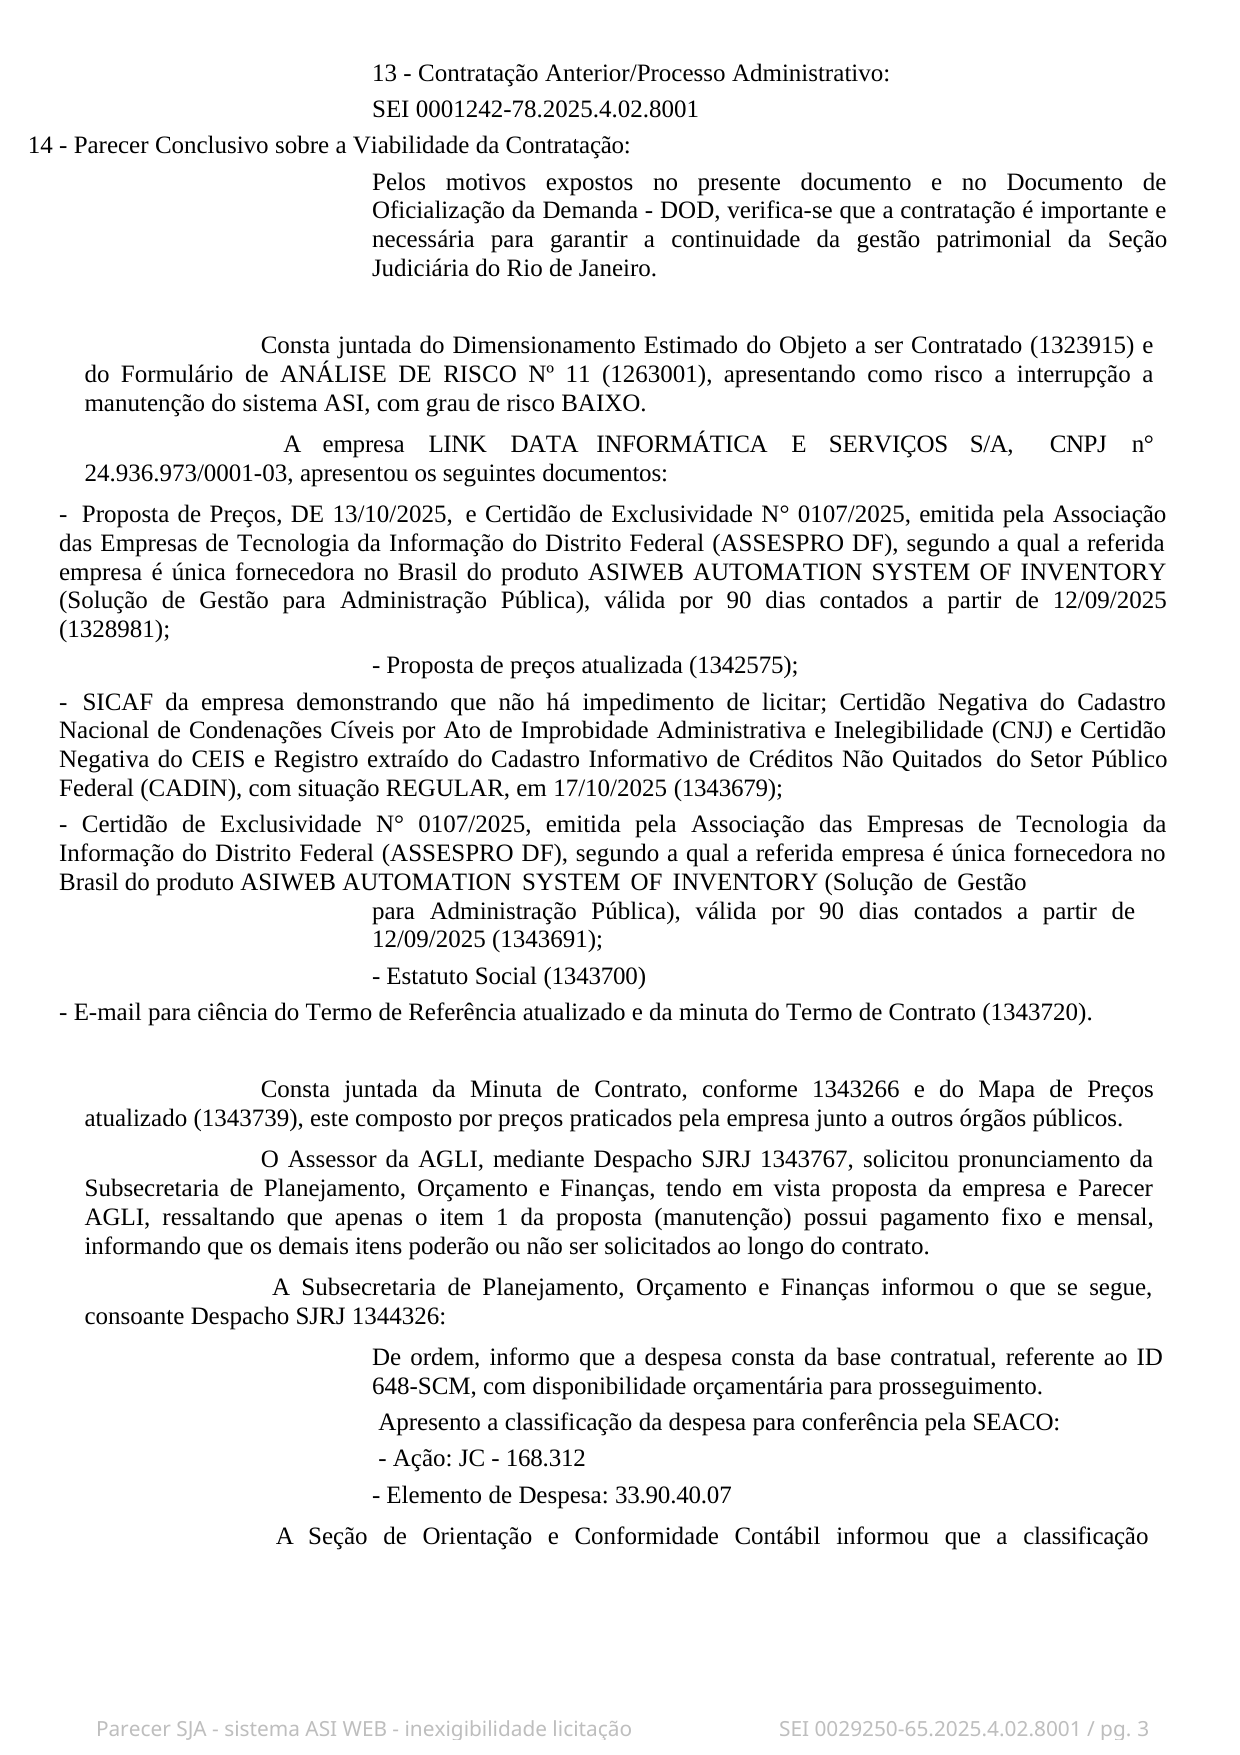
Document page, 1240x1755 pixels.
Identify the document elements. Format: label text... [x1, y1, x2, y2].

list - Contratação Anterior/Processo Administrativo: SEI 0001242-78.2025.4.02.8001 [372, 58, 890, 123]
text - Ação: JC - 168.312 [378, 1443, 1181, 1472]
text Apresento a classificação da despesa para conferência pela SEACO: [378, 1407, 1181, 1436]
list Estatuto Social (1343700) [372, 961, 1181, 989]
list Proposta de preços atualizada (1342575); [372, 651, 1181, 679]
text A Subsecretaria de Planejamento, Orçamento e Finanças informou o que se segue, consoante Despacho SJRJ 1344326: [84, 1272, 1154, 1330]
text Pelos motivos expostos no presente documento e no Documento de Oficialização da Demanda - DOD, verifica-se que a contratação é importante e necessária para garantir a continuidade da gestão patrimonial da Seção Judiciária do Rio de Janeiro. [372, 167, 1168, 282]
text A empresa LINK DATA INFORMÁTICA E SERVIÇOS S/A, CNPJ n° [283, 429, 1181, 458]
list Elemento de Despesa: 33.90.40.07 [372, 1480, 1181, 1508]
text A Seção de Orientação e Conformidade Contábil informou que a classificação [276, 1521, 1181, 1550]
text Consta juntada da Minuta de Contrato, conforme 1343266 e do Mapa de Preços atualizado (1343739), este composto por preços praticados pela empresa junto a outros órgãos públicos. [84, 1074, 1155, 1132]
text para Administração Pública), válida por 90 dias contados a partir de 12/09/2025 (1343691); [372, 896, 1181, 953]
list Proposta de Preços, DE 13/10/2025, e Certidão de Exclusividade N° 0107/2025, emitida pela Associação das Empresas de Tecnologia da Informação do Distrito Federal (ASSESPRO DF), segundo a qual a referida empresa é única fornecedora no Brasil do produto ASIWEB AUTOMATION SYSTEM OF INVENTORY (Solução de Gestão para Administração Pública), válida por 90 dias contados a partir de 12/09/2025 (1328981); [59, 499, 1167, 643]
list - Parecer Conclusivo sobre a Viabilidade da Contratação: [28, 130, 1181, 159]
text De ordem, informo que a despesa consta da base contratual, referente ao ID 648-SCM, com disponibilidade orçamentária para prosseguimento. [372, 1342, 1168, 1400]
text O Assessor da AGLI, mediante Despacho SJRJ 1343767, solicitou pronunciamento da Subsecretaria de Planejamento, Orçamento e Finanças, tendo em vista proposta da empresa e Parecer AGLI, ressaltando que apenas o item 1 da proposta (manutenção) possui pagamento fixo e mensal, informando que os demais itens poderão ou não ser solicitados ao longo do contrato. [84, 1144, 1154, 1259]
list Certidão de Exclusividade N° 0107/2025, emitida pela Associação das Empresas de Tecnologia da Informação do Distrito Federal (ASSESPRO DF), segundo a qual a referida empresa é única fornecedora no Brasil do produto ASIWEB AUTOMATION SYSTEM OF INVENTORY (Solução de Gestão [59, 809, 1168, 896]
list E-mail para ciência do Termo de Referência atualizado e da minuta do Termo de Contrato (1343720). [59, 997, 1166, 1026]
text Consta juntada do Dimensionamento Estimado do Objeto a ser Contratado (1323915) e do Formulário de ANÁLISE DE RISCO Nº 11 (1263001), apresentando como risco a interrupção a manutenção do sistema ASI, com grau de risco BAIXO. [84, 331, 1155, 417]
text 24.936.973/0001-03, apresentou os seguintes documentos: [84, 458, 1181, 487]
list SICAF da empresa demonstrando que não há impedimento de licitar; Certidão Negativa do Cadastro Nacional de Condenações Cíveis por Ato de Improbidade Administrativa e Inelegibilidade (CNJ) e Certidão Negativa do CEIS e Registro extraído do Cadastro Informativo de Créditos Não Quitados do Setor Público Federal (CADIN), com situação REGULAR, em 17/10/2025 (1343679); [59, 687, 1168, 802]
